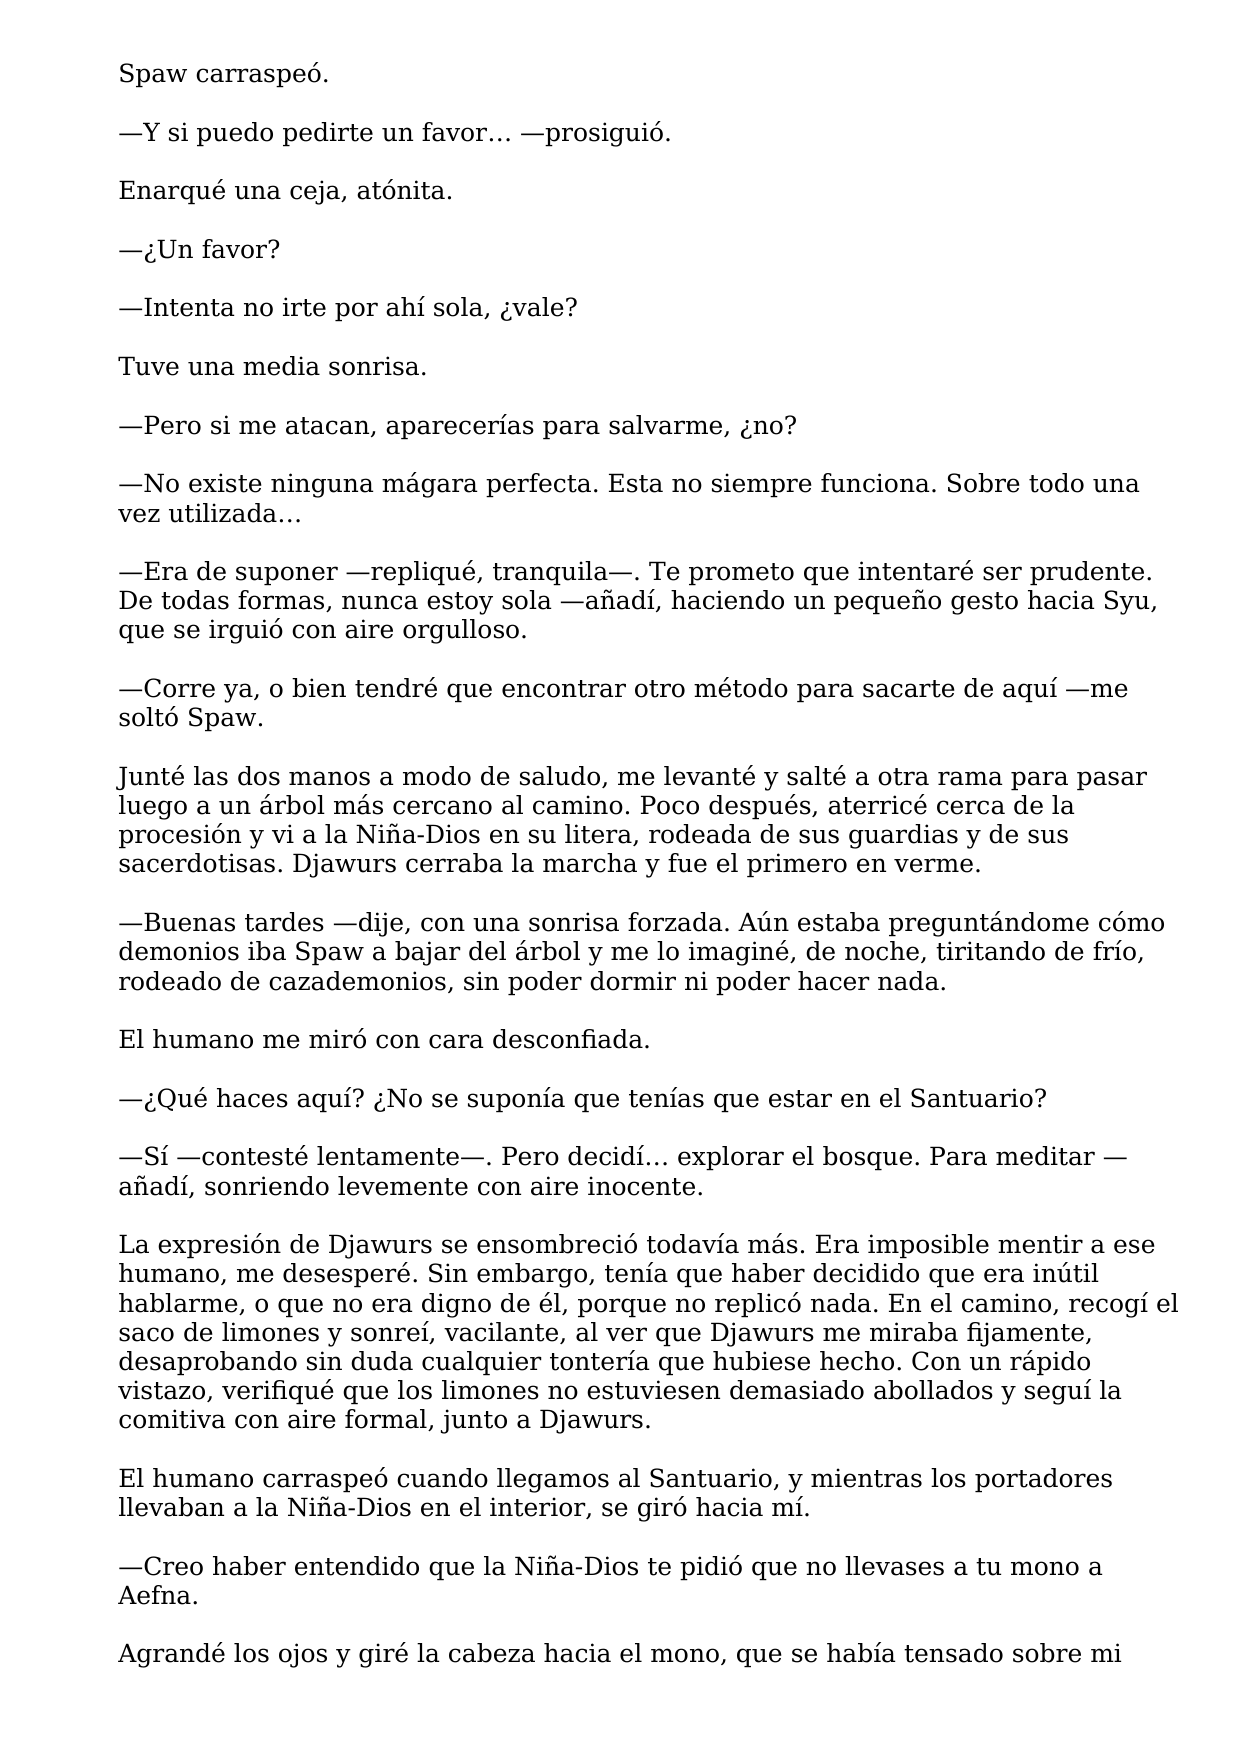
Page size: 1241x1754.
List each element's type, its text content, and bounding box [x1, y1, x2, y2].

text —Pero si me atacan, aparecerías para salvarme, ¿no? [118, 411, 1181, 440]
text Enarqué una ceja, atónita. [118, 176, 1181, 206]
text El humano me miró con cara desconfiada. [118, 1025, 1181, 1054]
text —Corre ya, o bien tendré que encontrar otro método para sacarte de aquí —me soltó Spaw. [118, 674, 1181, 733]
text El humano carraspeó cuando llegamos al Santuario, y mientras los portadores llevaban a la Niña-Dios en el interior, se giró hacia mí. [118, 1464, 1181, 1522]
text Spaw carraspeó. [118, 59, 1181, 88]
text La expresión de Djawurs se ensombreció todavía más. Era imposible mentir a ese humano, me desesperé. Sin embargo, tenía que haber decidido que era inútil hablarme, o que no era digno de él, porque no replicó nada. En el camino, recogí el saco de limones y sonreí, vacilante, al ver que Djawurs me miraba fijamente, desaprobando sin duda cualquier tontería que hubiese hecho. Con un rápido vistazo, verifiqué que los limones no estuviesen demasiado abollados y seguí la comitiva con aire formal, junto a Djawurs. [118, 1230, 1181, 1434]
text Junté las dos manos a modo de saludo, me levanté y salté a otra rama para pasar luego a un árbol más cercano al camino. Poco después, aterricé cerca de la procesión y vi a la Niña-Dios en su litera, rodeada de sus guardias y de sus sacerdotisas. Djawurs cerraba la marcha y fue el primero en verme. [118, 762, 1181, 879]
text —Era de suponer —repliqué, tranquila—. Te prometo que intentaré ser prudente. De todas formas, nunca estoy sola —añadí, haciendo un pequeño gesto hacia Syu, que se irguió con aire orgulloso. [118, 557, 1181, 645]
text Tuve una media sonrisa. [118, 352, 1181, 381]
text —Intenta no irte por ahí sola, ¿vale? [118, 294, 1181, 323]
text Agrandé los ojos y giré la cabeza hacia el mono, que se había tensado sobre mi [118, 1640, 1181, 1669]
text —¿Qué haces aquí? ¿No se suponía que tenías que estar en el Santuario? [118, 1084, 1181, 1113]
text —Y si puedo pedirte un favor… —prosiguió. [118, 118, 1181, 147]
text —¿Un favor? [118, 235, 1181, 264]
text —Buenas tardes —dije, con una sonrisa forzada. Aún estaba preguntándome cómo demonios iba Spaw a bajar del árbol y me lo imaginé, de noche, tiritando de frío, rodeado de cazademonios, sin poder dormir ni poder hacer nada. [118, 908, 1181, 996]
text —Creo haber entendido que la Niña-Dios te pidió que no llevases a tu mono a Aefna. [118, 1552, 1181, 1610]
text —Sí —contesté lentamente—. Pero decidí… explorar el bosque. Para meditar —añadí, sonriendo levemente con aire inocente. [118, 1143, 1181, 1201]
text —No existe ninguna mágara perfecta. Esta no siempre funciona. Sobre todo una vez utilizada… [118, 469, 1181, 528]
